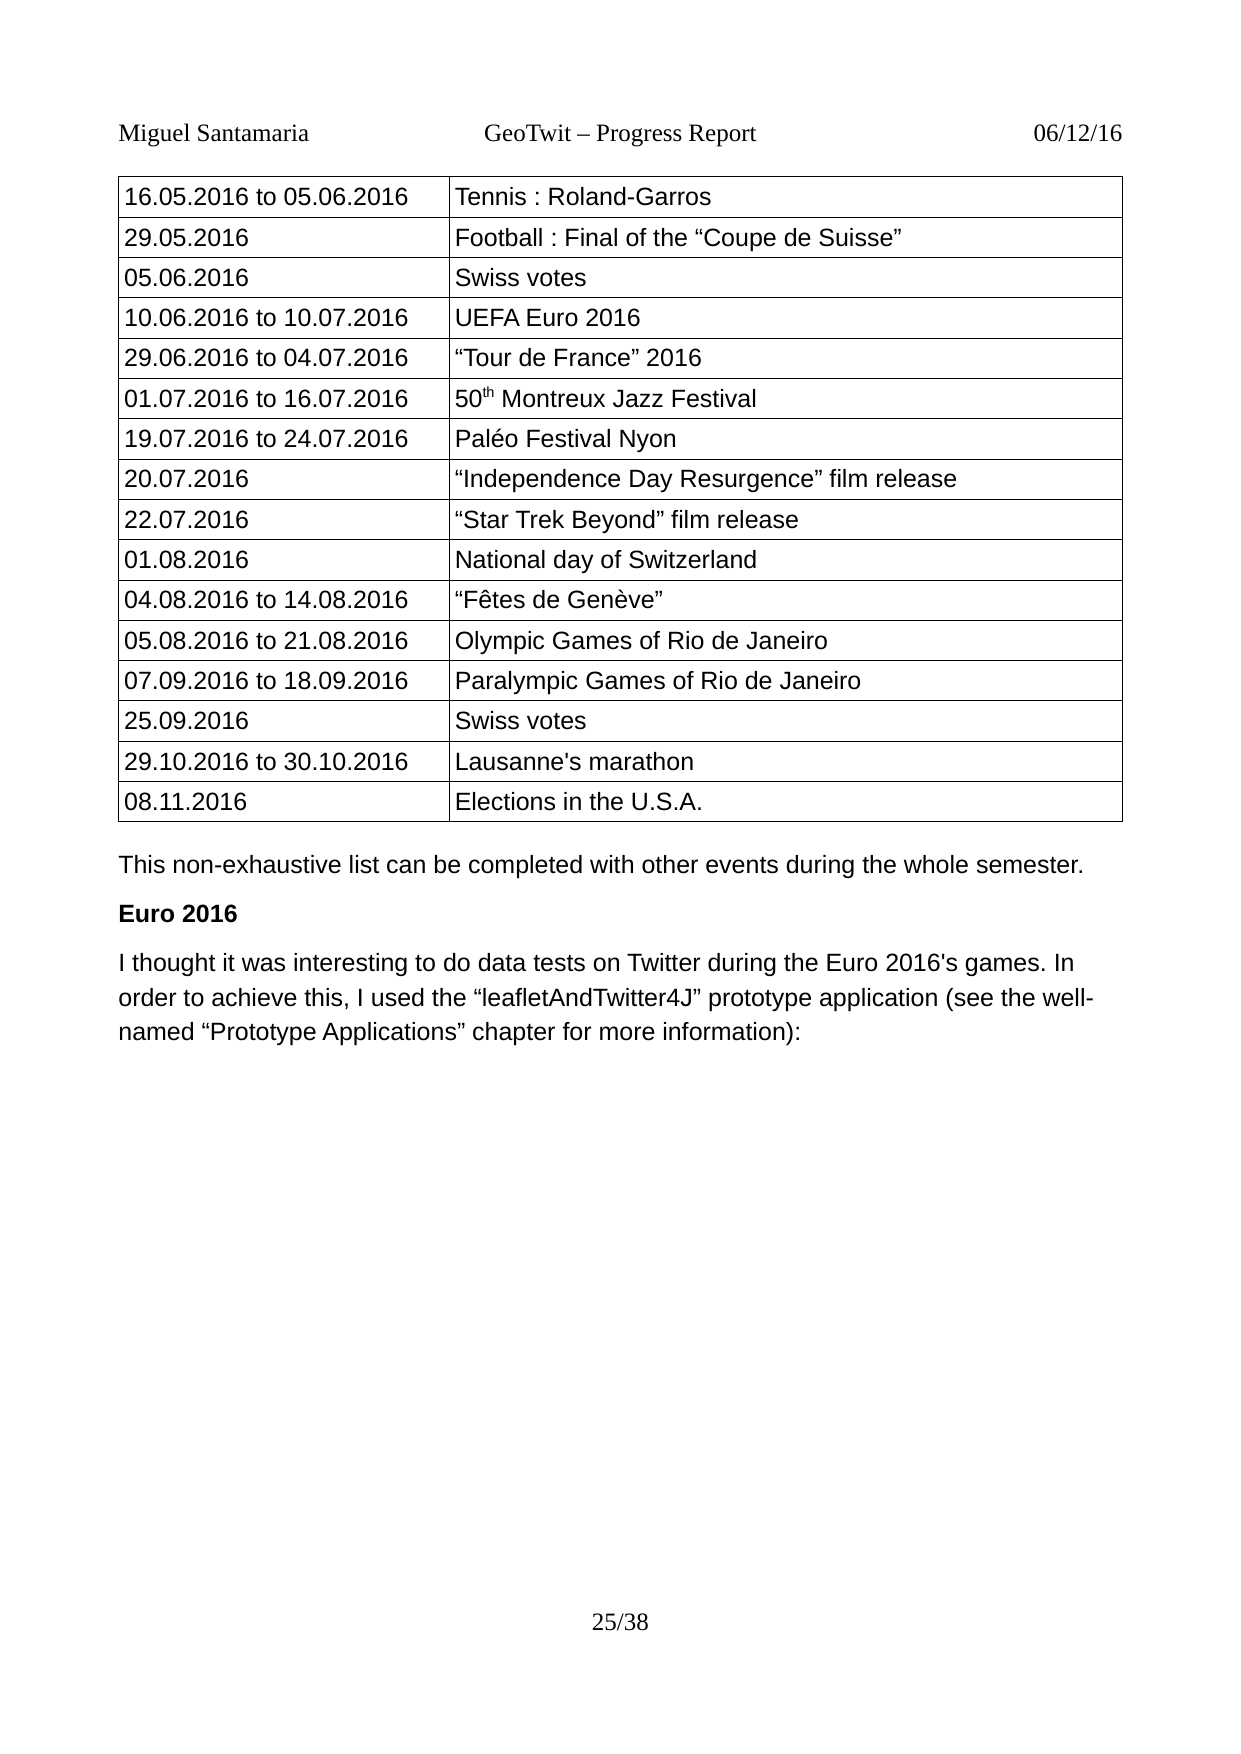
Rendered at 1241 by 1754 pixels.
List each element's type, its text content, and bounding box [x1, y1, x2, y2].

table_cell “Star Trek Beyond” film release [450, 500, 1122, 539]
table_cell Football : Final of the “Coupe de Suisse” [450, 218, 1122, 257]
table_cell 29.06.2016 to 04.07.2016 [119, 339, 449, 378]
table_cell Elections in the U.S.A. [450, 782, 1122, 821]
table_cell Paléo Festival Nyon [450, 419, 1122, 458]
table_cell “Tour de France” 2016 [450, 339, 1122, 378]
text This non-exhaustive list can be completed with other events during the whole semester. [118, 850, 1122, 879]
table_cell 16.05.2016 to 05.06.2016 [119, 177, 449, 217]
table_cell 05.06.2016 [119, 258, 449, 297]
table_cell 25.09.2016 [119, 701, 449, 741]
table_cell Olympic Games of Rio de Janeiro [450, 621, 1122, 660]
table_cell Swiss votes [450, 258, 1122, 297]
text Euro 2016 [118, 899, 1122, 928]
table_cell Paralympic Games of Rio de Janeiro [450, 661, 1122, 700]
table_cell 22.07.2016 [119, 500, 449, 539]
table_cell “Fêtes de Genève” [450, 581, 1122, 620]
table_cell “Independence Day Resurgence” film release [450, 460, 1122, 499]
table_cell 50th Montreux Jazz Festival [450, 379, 1122, 418]
table_cell 07.09.2016 to 18.09.2016 [119, 661, 449, 700]
table_cell Swiss votes [450, 701, 1122, 741]
text I thought it was interesting to do data tests on Twitter during the Euro 2016's games. In order to achieve this, I used the “leafletAndTwitter4J” prototype application (see the well-named “Prototype Applications” chapter for more information): [118, 948, 1122, 1046]
table_cell 01.08.2016 [119, 540, 449, 579]
table_cell 01.07.2016 to 16.07.2016 [119, 379, 449, 418]
table_cell UEFA Euro 2016 [450, 298, 1122, 338]
table_cell 10.06.2016 to 10.07.2016 [119, 298, 449, 338]
table_cell 08.11.2016 [119, 782, 449, 821]
table_cell 29.10.2016 to 30.10.2016 [119, 742, 449, 781]
table_cell 05.08.2016 to 21.08.2016 [119, 621, 449, 660]
table_cell National day of Switzerland [450, 540, 1122, 579]
table_cell 29.05.2016 [119, 218, 449, 257]
table_cell 19.07.2016 to 24.07.2016 [119, 419, 449, 458]
table_cell Tennis : Roland-Garros [450, 177, 1122, 217]
table_cell 20.07.2016 [119, 460, 449, 499]
table_cell Lausanne's marathon [450, 742, 1122, 781]
table_cell 04.08.2016 to 14.08.2016 [119, 581, 449, 620]
